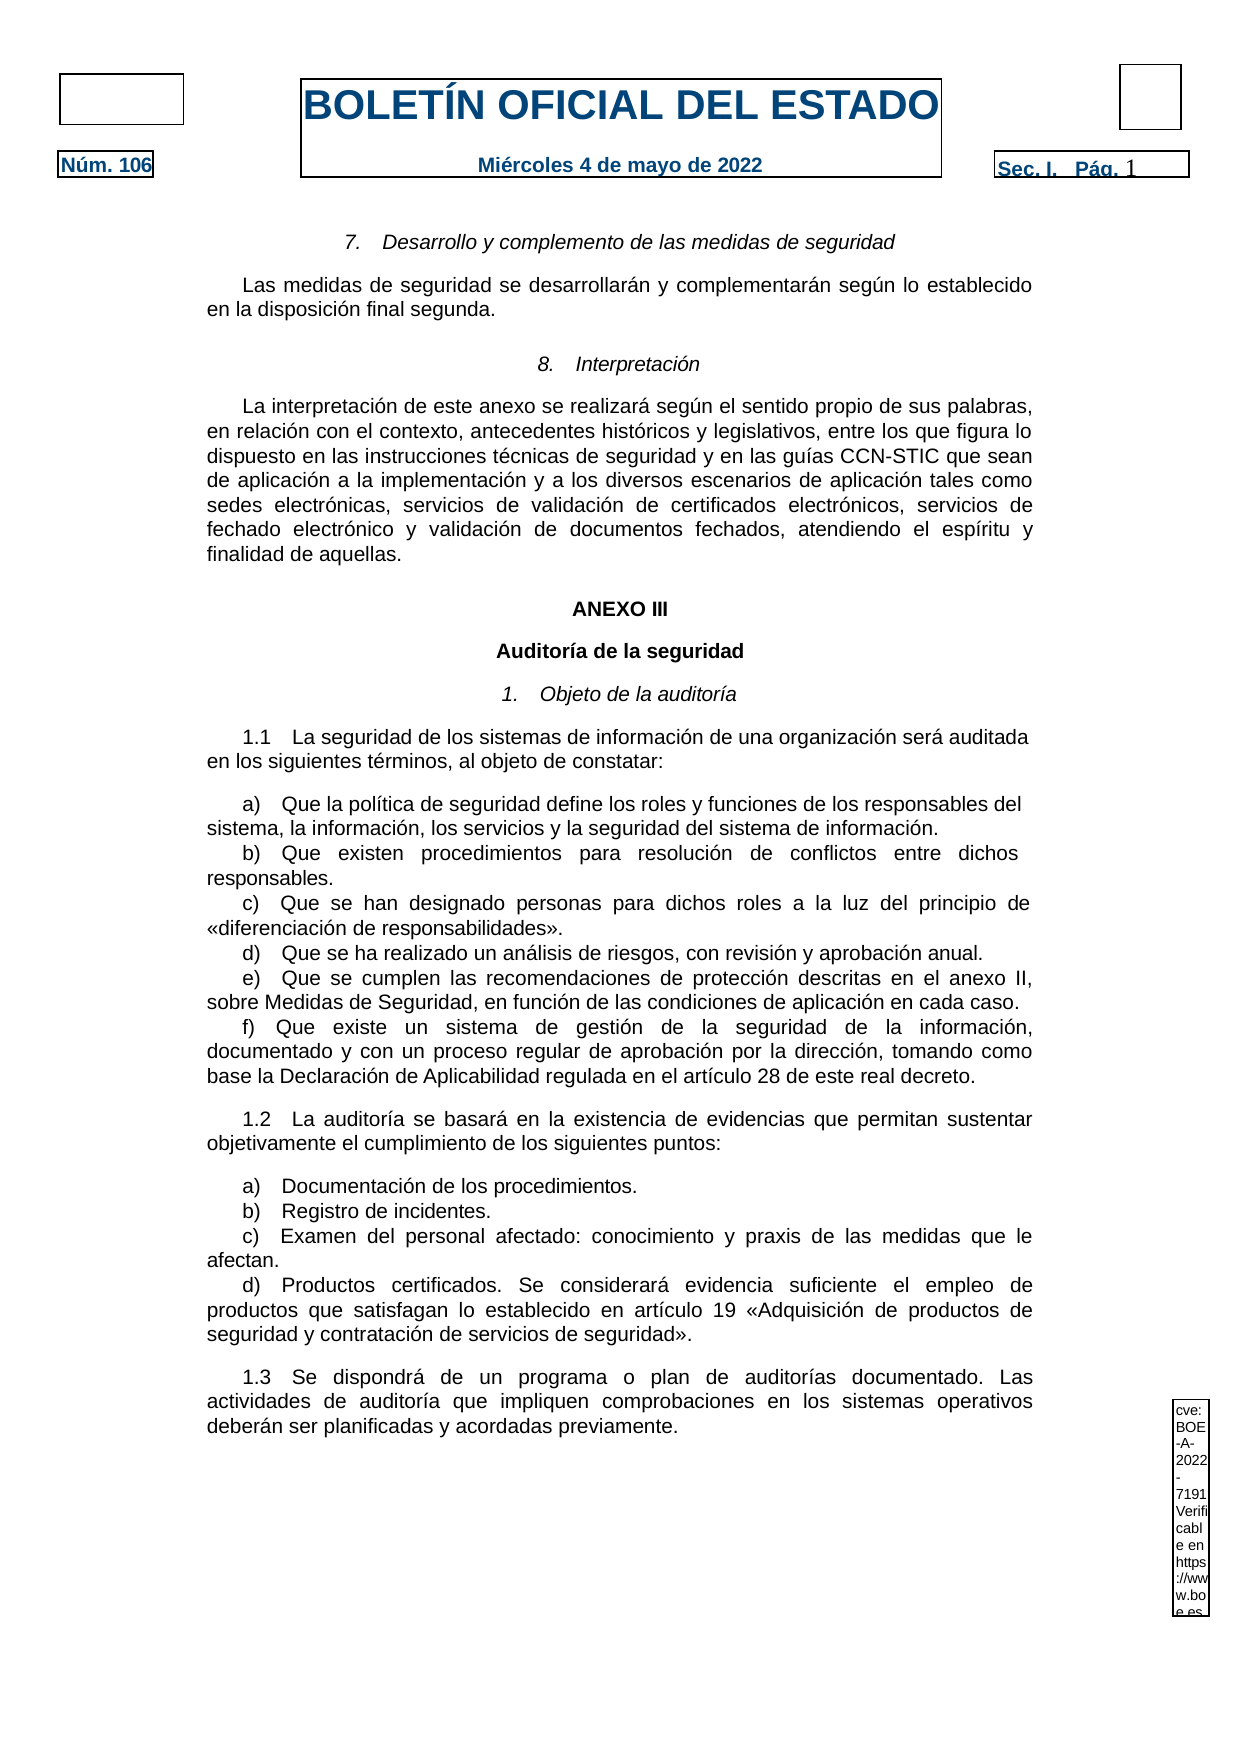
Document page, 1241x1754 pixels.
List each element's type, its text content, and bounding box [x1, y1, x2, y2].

list La seguridad de los sistemas de información de una organización será auditada en los siguientes términos, al objeto de constatar: [207, 724, 1034, 773]
list Desarrollo y complemento de las medidas de seguridad [344, 230, 1198, 254]
list Objeto de la auditoría [501, 682, 1198, 706]
text ANEXO III [369, 596, 871, 620]
list cve: BOE-A-2022-7191 [1176, 1402, 1208, 1502]
list Que se ha realizado un análisis de riesgos, con revisión y aprobación anual. [242, 940, 1198, 964]
list Que existen procedimientos para resolución de conflictos entre dichos responsables. [207, 841, 1034, 889]
list Examen del personal afectado: conocimiento y praxis de las medidas que le afectan. [207, 1223, 1034, 1272]
list Que se cumplen las recomendaciones de protección descritas en el anexo II, sobre Medidas de Seguridad, en función de las condiciones de aplicación en cada caso. [207, 965, 1034, 1014]
text Auditoría de la seguridad [369, 639, 871, 663]
text Las medidas de seguridad se desarrollarán y complementarán según lo establecido en la disposición final segunda. [207, 273, 1034, 321]
text La interpretación de este anexo se realizará según el sentido propio de sus palabras, en relación con el contexto, antecedentes históricos y legislativos, entre los que figura lo dispuesto en las instrucciones técnicas de seguridad y en las guías CCN-STIC que sean de aplicación a la implementación y a los diversos escenarios de aplicación tales como sedes electrónicas, servicios de validación de certificados electrónicos, servicios de fechado electrónico y validación de documentos fechados, atendiendo el espíritu y finalidad de aquellas. [207, 394, 1034, 566]
list Que la política de seguridad define los roles y funciones de los responsables del sistema, la información, los servicios y la seguridad del sistema de información. [207, 792, 1034, 840]
list Productos certificados. Se considerará evidencia suficiente el empleo de productos que satisfagan lo establecido en artículo 19 «Adquisición de productos de seguridad y contratación de servicios de seguridad». [207, 1273, 1034, 1346]
list La auditoría se basará en la existencia de evidencias que permitan sustentar objetivamente el cumplimiento de los siguientes puntos: [207, 1106, 1034, 1155]
list Que se han designado personas para dichos roles a la luz del principio de [242, 890, 1198, 914]
list Interpretación [537, 352, 1198, 376]
list Se dispondrá de un programa o plan de auditorías documentado. Las actividades de auditoría que impliquen comprobaciones en los sistemas operativos deberán ser planificadas y acordadas previamente. [207, 1364, 1034, 1438]
list Que existe un sistema de gestión de la seguridad de la información, documentado y con un proceso regular de aprobación por la dirección, tomando como base la Declaración de Aplicabilidad regulada en el artículo 28 de este real decreto. [207, 1015, 1034, 1088]
list Registro de incidentes. [242, 1198, 1198, 1222]
list Documentación de los procedimientos. [242, 1173, 1198, 1197]
list Verificable en https://www.boe.es [1176, 1503, 1208, 1615]
text «diferenciación de responsabilidades». [207, 915, 1198, 939]
